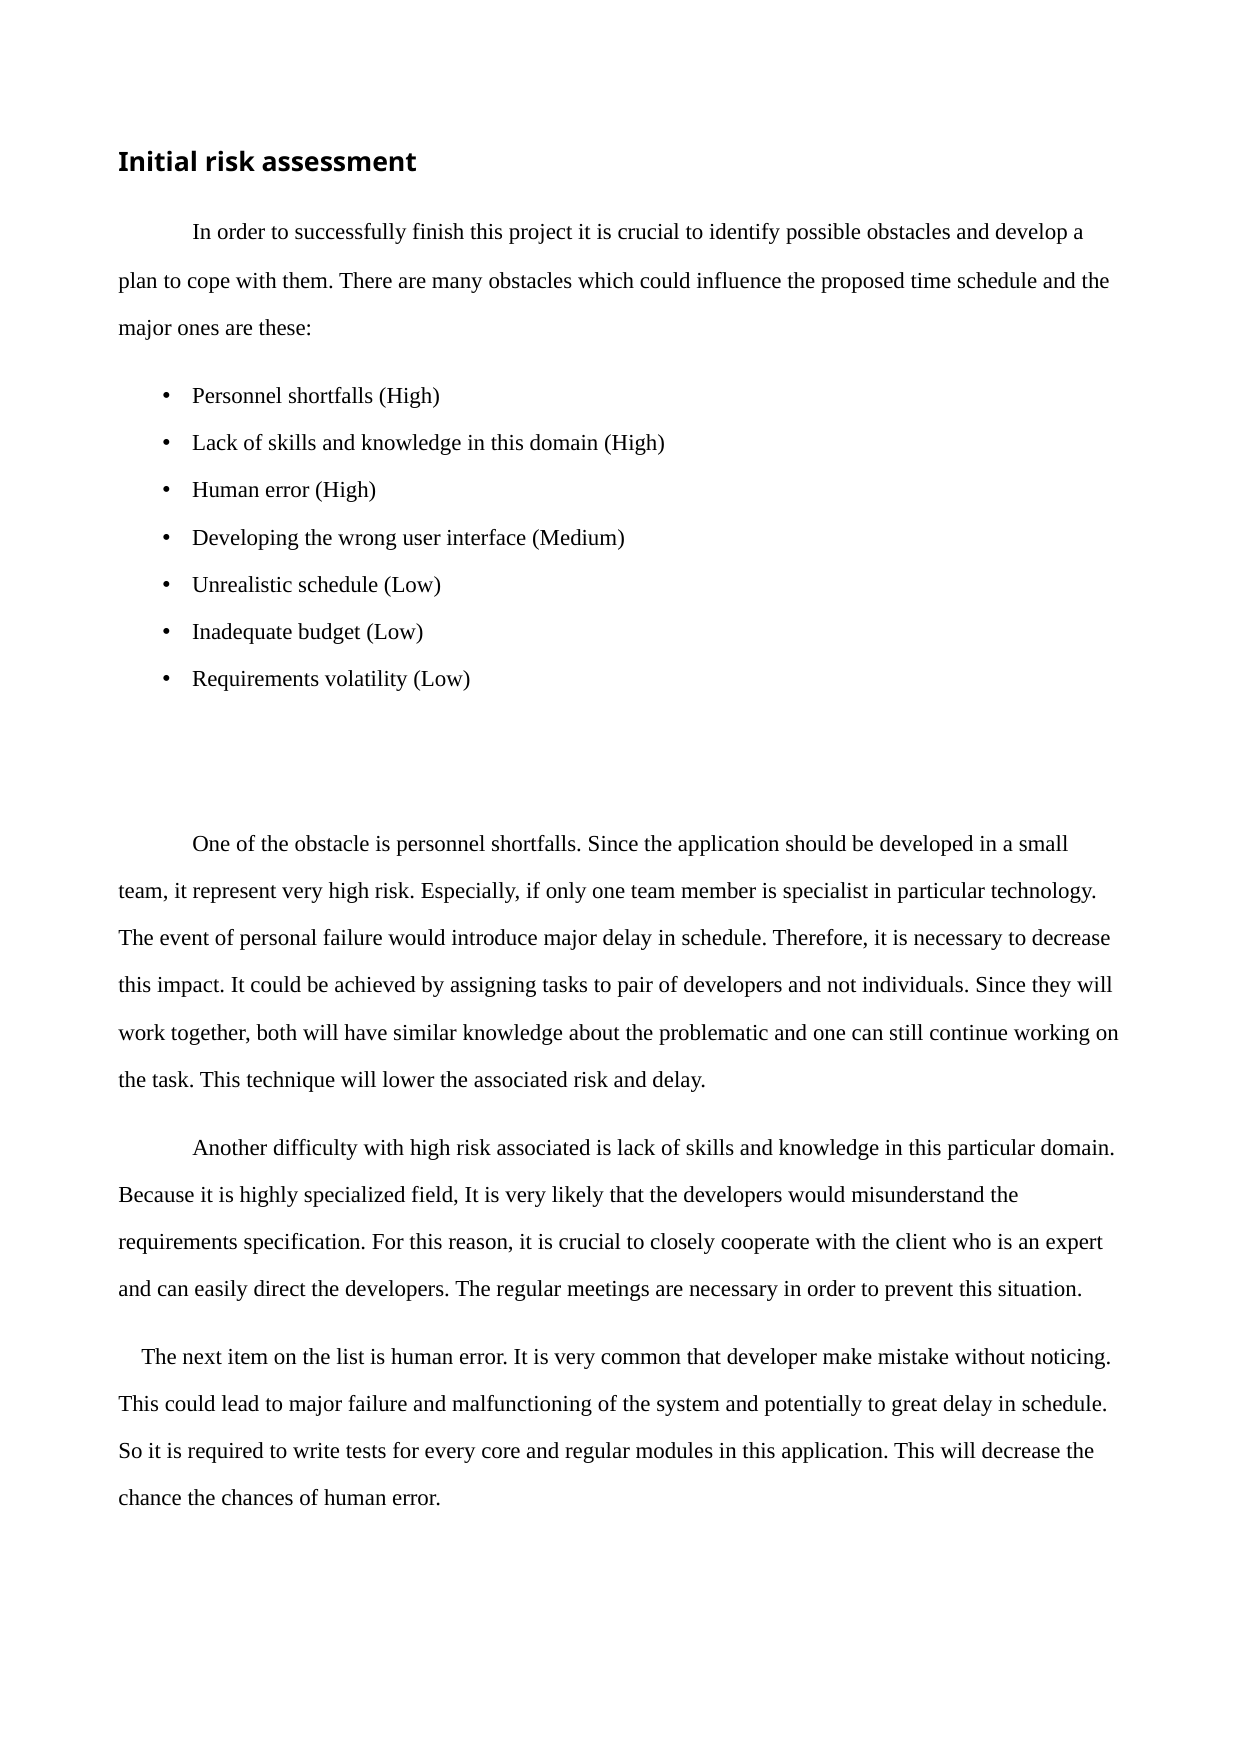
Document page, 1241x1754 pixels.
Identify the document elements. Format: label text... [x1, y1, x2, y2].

list Unrealistic schedule (Low) [162, 571, 1122, 597]
list Developing the wrong user interface (Medium) [162, 524, 1122, 550]
list Lack of skills and knowledge in this domain (High) [162, 429, 1122, 456]
subtitle Initial risk assessment [118, 143, 1122, 179]
text In order to successfully finish this project it is crucial to identify possible obstacles and develop a plan to cope with them. There are many obstacles which could influence the proposed time schedule and the major ones are these: [118, 213, 1122, 341]
text The next item on the list is human error. It is very common that developer make mistake without noticing. This could lead to major failure and malfunctioning of the system and potentially to great delay in schedule. So it is required to write tests for every core and regular modules in this application. This will decrease the chance the chances of human error. [118, 1343, 1122, 1510]
list Personnel shortfalls (High) [162, 382, 1122, 409]
text Another difficulty with high risk associated is lack of skills and knowledge in this particular domain. Because it is highly specialized field, It is very likely that the developers would misunderstand the requirements specification. For this reason, it is crucial to closely cooperate with the client who is an expert and can easily direct the developers. The regular meetings are necessary in order to prevent this situation. [118, 1133, 1122, 1301]
text One of the obstacle is personnel shortfalls. Since the application should be developed in a small team, it represent very high risk. Especially, if only one team member is specialist in particular technology. The event of personal failure would introduce major delay in schedule. Therefore, it is necessary to decrease this impact. It could be achieved by assigning tasks to pair of developers and not individuals. Since they will work together, both will have similar knowledge about the problematic and one can still continue working on the task. This technique will lower the associated risk and delay. [118, 830, 1122, 1092]
list Requirements volatility (Low) [162, 665, 1122, 691]
list Human error (High) [162, 477, 1122, 503]
list Inadequate budget (Low) [162, 618, 1122, 644]
